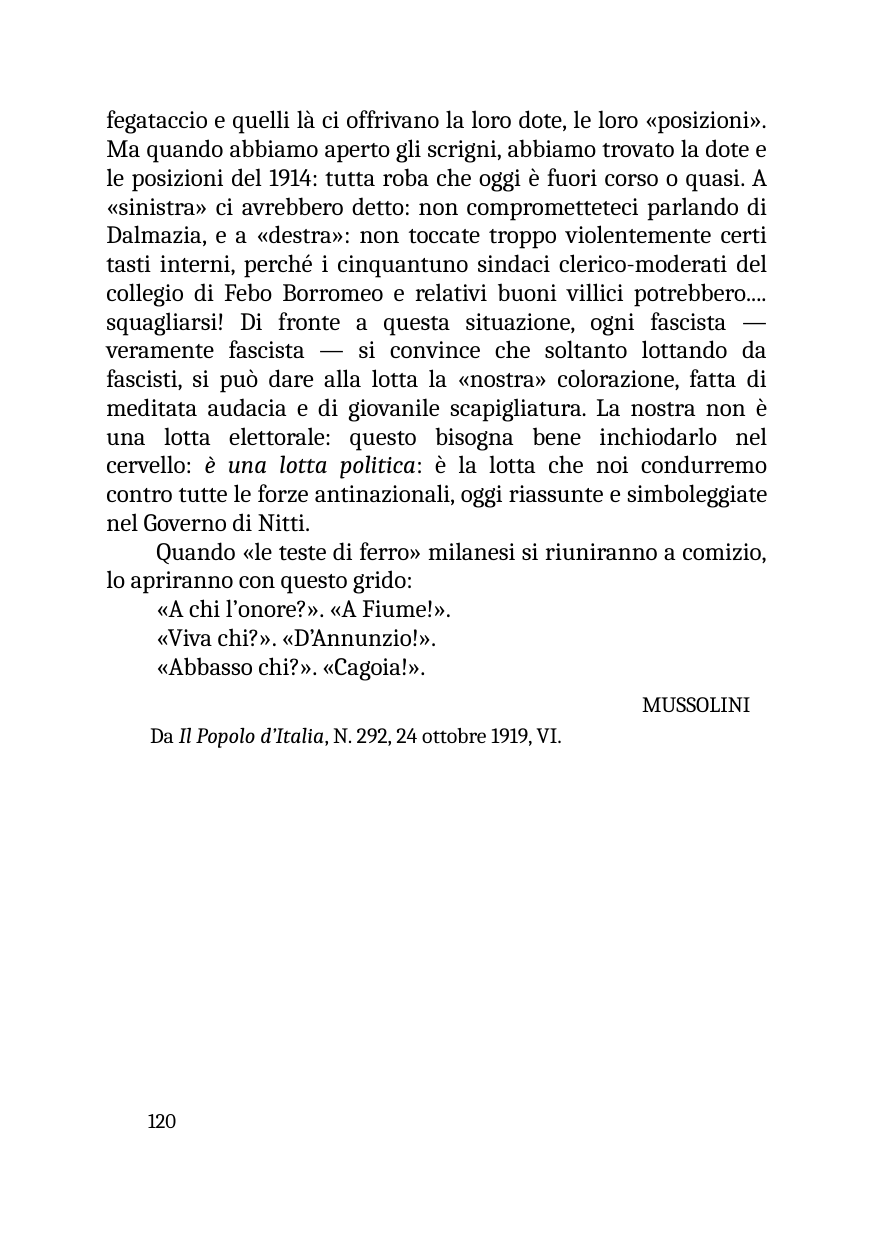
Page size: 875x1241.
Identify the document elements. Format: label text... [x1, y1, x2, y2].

text MUSSOLINI [106, 693, 750, 718]
text Da Il Popolo d’Italia, N. 292, 24 ottobre 1919, VI. [106, 724, 750, 749]
text «A chi l’onore?». «A Fiume!». [106, 595, 768, 624]
text fegataccio e quelli là ci offrivano la loro dote, le loro «posizioni». Ma quando abbiamo aperto gli scrigni, abbiamo trovato la dote e le posizioni del 1914: tutta roba che oggi è fuori corso o quasi. A «sinistra» ci avrebbero detto: non comprometteteci parlando di Dalmazia, e a «destra»: non toccate troppo violentemente certi tasti interni, perché i cinquantuno sindaci clerico-moderati del collegio di Febo Borromeo e relativi buoni villici potrebbero.... squagliarsi! Di fronte a questa situazione, ogni fascista — veramente fascista — si convince che soltanto lottando da fascisti, si può dare alla lotta la «nostra» colorazione, fatta di meditata audacia e di giovanile scapigliatura. La nostra non è una lotta elettorale: questo bisogna bene inchiodarlo nel cervello: è una lotta politica: è la lotta che noi condurremo contro tutte le forze antinazionali, oggi riassunte e simboleggiate nel Governo di Nitti. [106, 106, 768, 537]
text Quando «le teste di ferro» milanesi si riuniranno a comizio, lo apriranno con questo grido: [106, 537, 768, 595]
text «Viva chi?». «D’Annunzio!». [106, 624, 768, 652]
text «Abbasso chi?». «Cagoia!». [106, 652, 768, 681]
